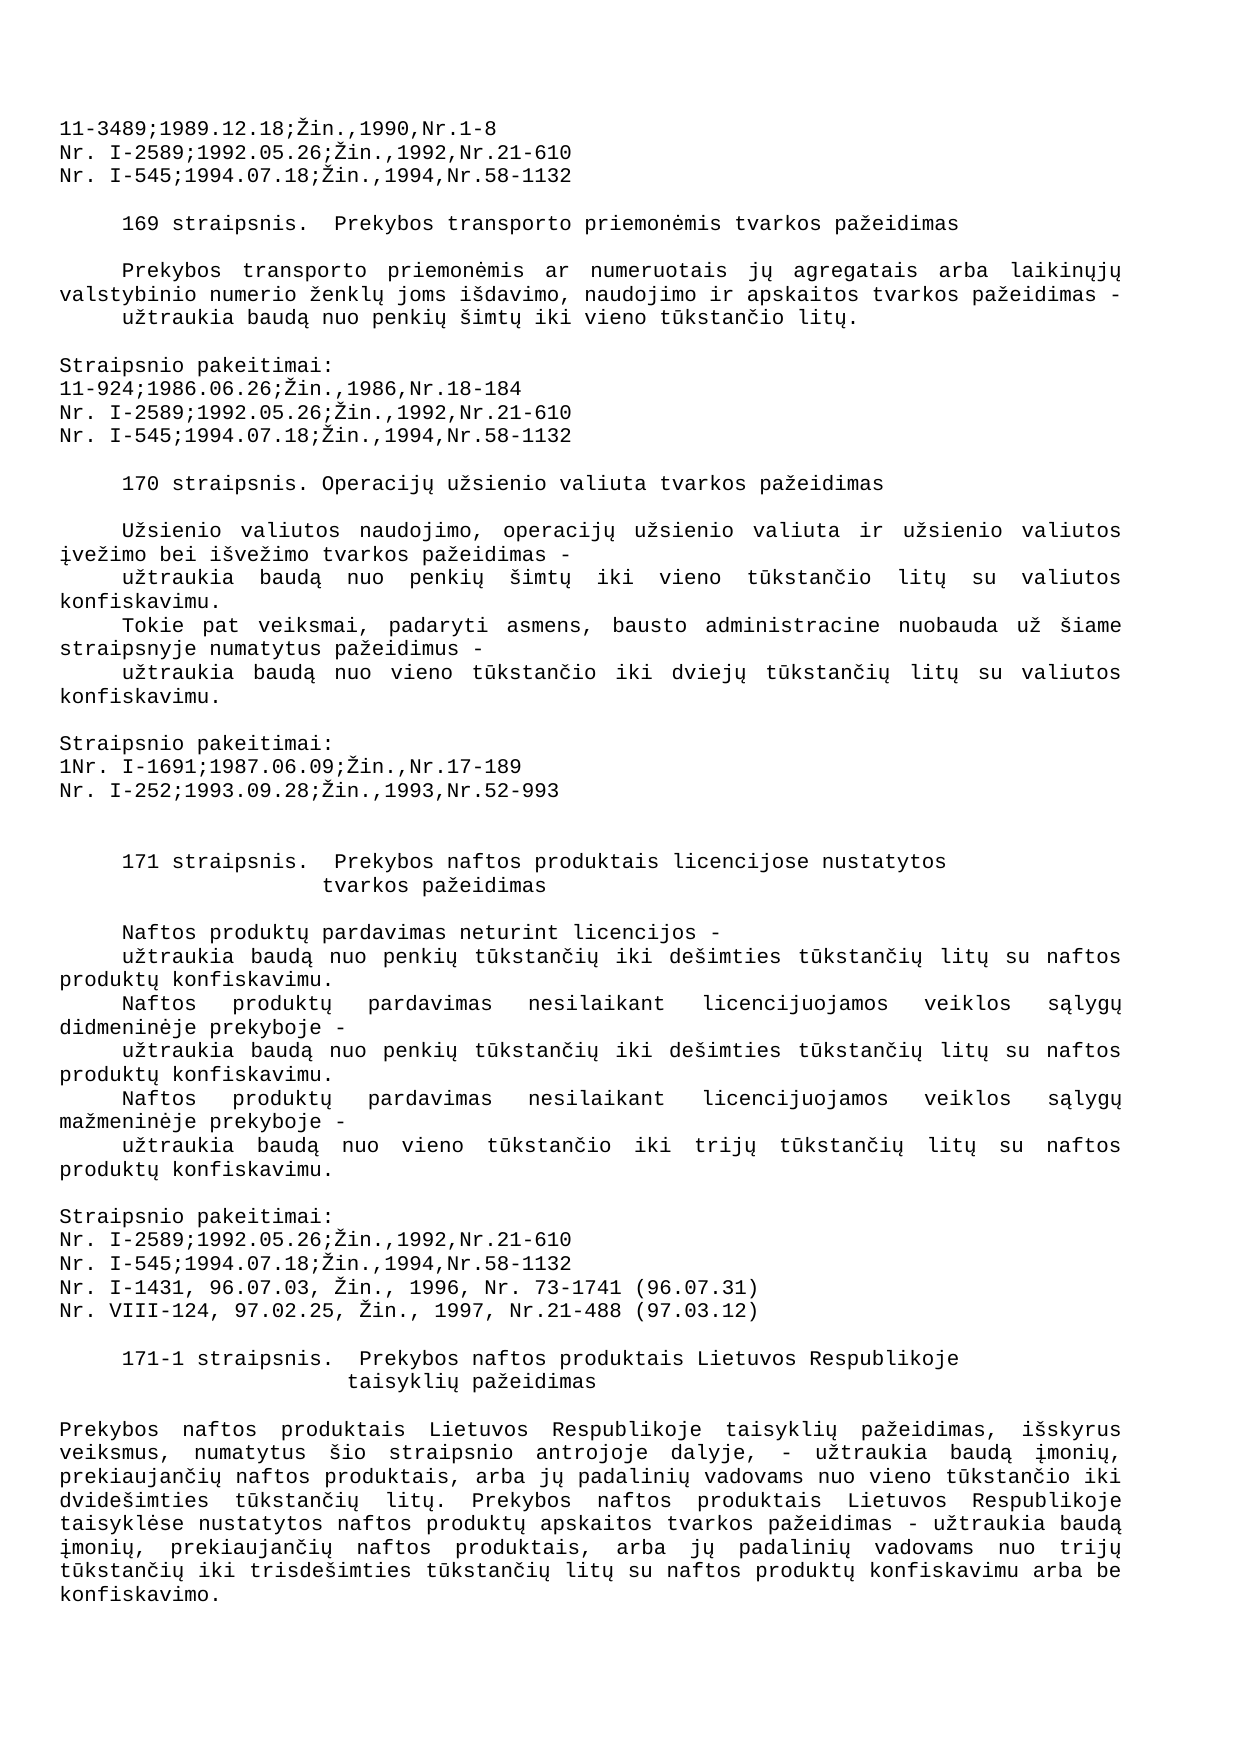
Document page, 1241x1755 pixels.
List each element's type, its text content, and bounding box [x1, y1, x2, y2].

text Užsienio valiutos naudojimo, operacijų užsienio valiuta ir užsienio valiutos įvežimo bei išvežimo tvarkos pažeidimas - [59, 520, 1122, 567]
text Nr. I-252;1993.09.28;Žin.,1993,Nr.52-993 [59, 780, 1122, 804]
text 171 straipsnis. Prekybos naftos produktais licencijose nustatytos [59, 851, 1122, 875]
text taisyklių pažeidimas [59, 1371, 1122, 1395]
text Nr. I-545;1994.07.18;Žin.,1994,Nr.58-1132 [59, 426, 1122, 449]
text 171-1 straipsnis. Prekybos naftos produktais Lietuvos Respublikoje [59, 1348, 1122, 1371]
text Nr. I-545;1994.07.18;Žin.,1994,Nr.58-1132 [59, 165, 1122, 189]
text Straipsnio pakeitimai: [59, 733, 1122, 757]
text Naftos produktų pardavimas neturint licencijos - [59, 922, 1122, 946]
text užtraukia baudą nuo vieno tūkstančio iki trijų tūkstančių litų su naftos produktų konfiskavimu. [59, 1135, 1122, 1182]
text tvarkos pažeidimas [59, 875, 1122, 898]
text užtraukia baudą nuo vieno tūkstančio iki dviejų tūkstančių litų su valiutos konfiskavimu. [59, 662, 1122, 709]
text Nr. I-2589;1992.05.26;Žin.,1992,Nr.21-610 [59, 402, 1122, 426]
text Nr. I-2589;1992.05.26;Žin.,1992,Nr.21-610 [59, 1229, 1122, 1253]
text Prekybos transporto priemonėmis ar numeruotais jų agregatais arba laikinųjų valstybinio numerio ženklų joms išdavimo, naudojimo ir apskaitos tvarkos pažeidimas - [59, 260, 1122, 307]
text 11-3489;1989.12.18;Žin.,1990,Nr.1-8 [59, 118, 1122, 142]
text užtraukia baudą nuo penkių šimtų iki vieno tūkstančio litų. [59, 307, 1122, 331]
text Tokie pat veiksmai, padaryti asmens, bausto administracine nuobauda už šiame straipsnyje numatytus pažeidimus - [59, 615, 1122, 662]
text Nr. I-2589;1992.05.26;Žin.,1992,Nr.21-610 [59, 142, 1122, 165]
text užtraukia baudą nuo penkių tūkstančių iki dešimties tūkstančių litų su naftos produktų konfiskavimu. [59, 1040, 1122, 1088]
text Straipsnio pakeitimai: [59, 1206, 1122, 1229]
text 169 straipsnis. Prekybos transporto priemonėmis tvarkos pažeidimas [59, 213, 1122, 236]
text 170 straipsnis. Operacijų užsienio valiuta tvarkos pažeidimas [59, 473, 1122, 496]
text užtraukia baudą nuo penkių šimtų iki vieno tūkstančio litų su valiutos konfiskavimu. [59, 567, 1122, 615]
text 11-924;1986.06.26;Žin.,1986,Nr.18-184 [59, 378, 1122, 402]
text Naftos produktų pardavimas nesilaikant licencijuojamos veiklos sąlygų mažmeninėje prekyboje - [59, 1088, 1122, 1135]
text Nr. I-1431, 96.07.03, Žin., 1996, Nr. 73-1741 (96.07.31) [59, 1277, 1122, 1300]
text Naftos produktų pardavimas nesilaikant licencijuojamos veiklos sąlygų didmeninėje prekyboje - [59, 993, 1122, 1040]
text 1Nr. I-1691;1987.06.09;Žin.,Nr.17-189 [59, 757, 1122, 780]
text Nr. VIII-124, 97.02.25, Žin., 1997, Nr.21-488 (97.03.12) [59, 1300, 1122, 1324]
text užtraukia baudą nuo penkių tūkstančių iki dešimties tūkstančių litų su naftos produktų konfiskavimu. [59, 946, 1122, 993]
text Nr. I-545;1994.07.18;Žin.,1994,Nr.58-1132 [59, 1253, 1122, 1277]
text Prekybos naftos produktais Lietuvos Respublikoje taisyklių pažeidimas, išskyrus veiksmus, numatytus šio straipsnio antrojoje dalyje, - užtraukia baudą įmonių, prekiaujančių naftos produktais, arba jų padalinių vadovams nuo vieno tūkstančio iki dvidešimties tūkstančių litų. Prekybos naftos produktais Lietuvos Respublikoje taisyklėse nustatytos naftos produktų apskaitos tvarkos pažeidimas - užtraukia baudą įmonių, prekiaujančių naftos produktais, arba jų padalinių vadovams nuo trijų tūkstančių iki trisdešimties tūkstančių litų su naftos produktų konfiskavimu arba be konfiskavimo. [59, 1419, 1122, 1608]
text Straipsnio pakeitimai: [59, 354, 1122, 378]
